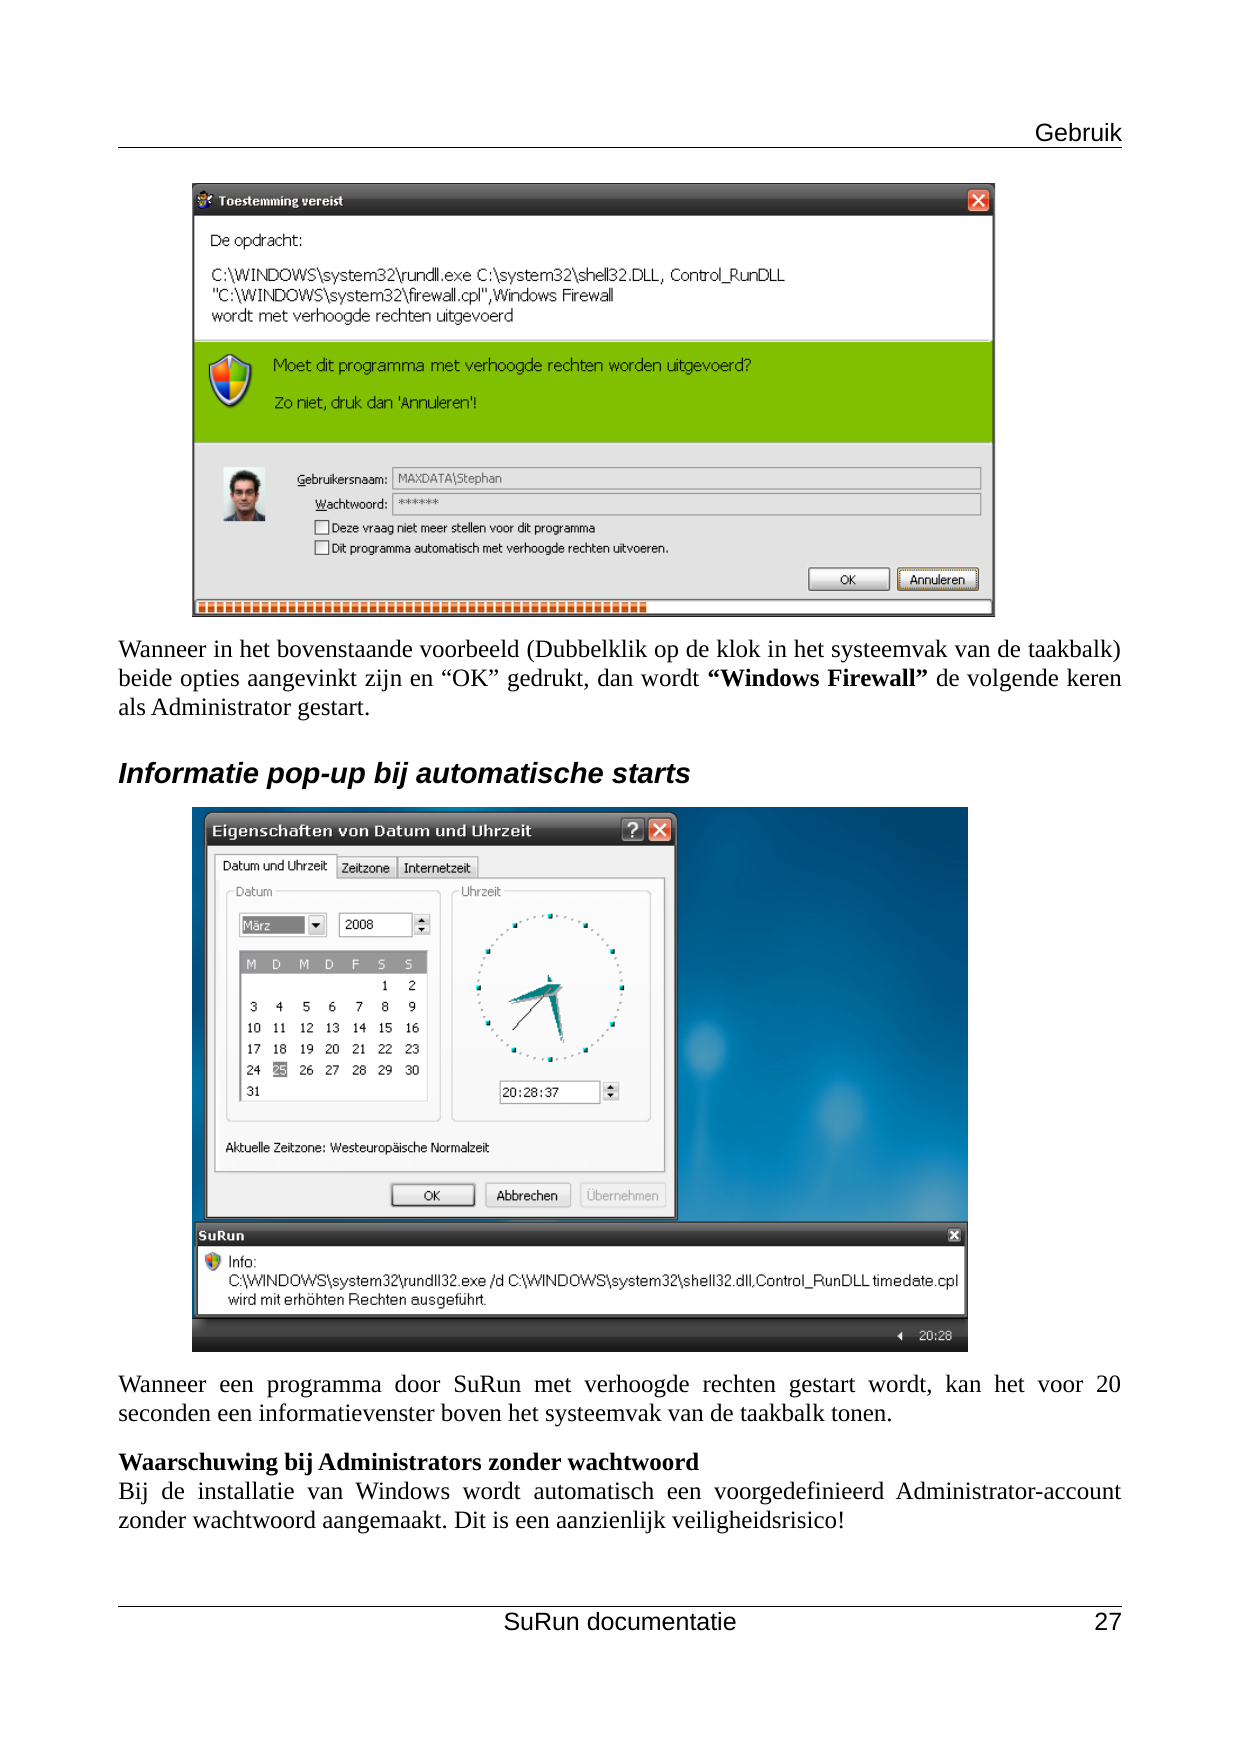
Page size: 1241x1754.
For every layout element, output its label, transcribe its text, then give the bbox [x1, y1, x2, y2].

picture [834, 902, 850, 910]
picture [872, 927, 881, 932]
subtitle Informatie pop-up bij automatische starts [118, 756, 1122, 789]
text Wanneer in het bovenstaande voorbeeld (Dubbelklik op de klok in het systeemvak van de taakbalk) beide opties aangevinkt zijn en “OK” gedrukt, dan wordt “Windows Firewall” de volgende keren als Administrator gestart. [118, 634, 1122, 721]
subtitle Waarschuwing bij Administrators zonder wachtwoord [118, 1447, 1122, 1476]
picture [694, 919, 702, 925]
picture [192, 183, 995, 617]
picture [827, 919, 837, 923]
picture [959, 1018, 968, 1033]
text Wanneer een programma door SuRun met verhoogde rechten gestart wordt, kan het voor 20 seconden een informatievenster boven het systeemvak van de taakbalk tonen. [118, 1369, 1122, 1426]
picture [734, 915, 756, 919]
picture [710, 900, 721, 905]
picture [192, 807, 968, 1352]
picture [684, 1023, 726, 1085]
picture [922, 973, 935, 990]
picture [811, 898, 820, 905]
picture [739, 842, 744, 872]
text Bij de installatie van Windows wordt automatisch een voorgedefinieerd Administrator-account zonder wachtwoord aangemaakt. Dit is een aanzienlijk veiligheidsrisico! [118, 1476, 1122, 1533]
picture [711, 913, 720, 919]
picture [738, 854, 773, 902]
